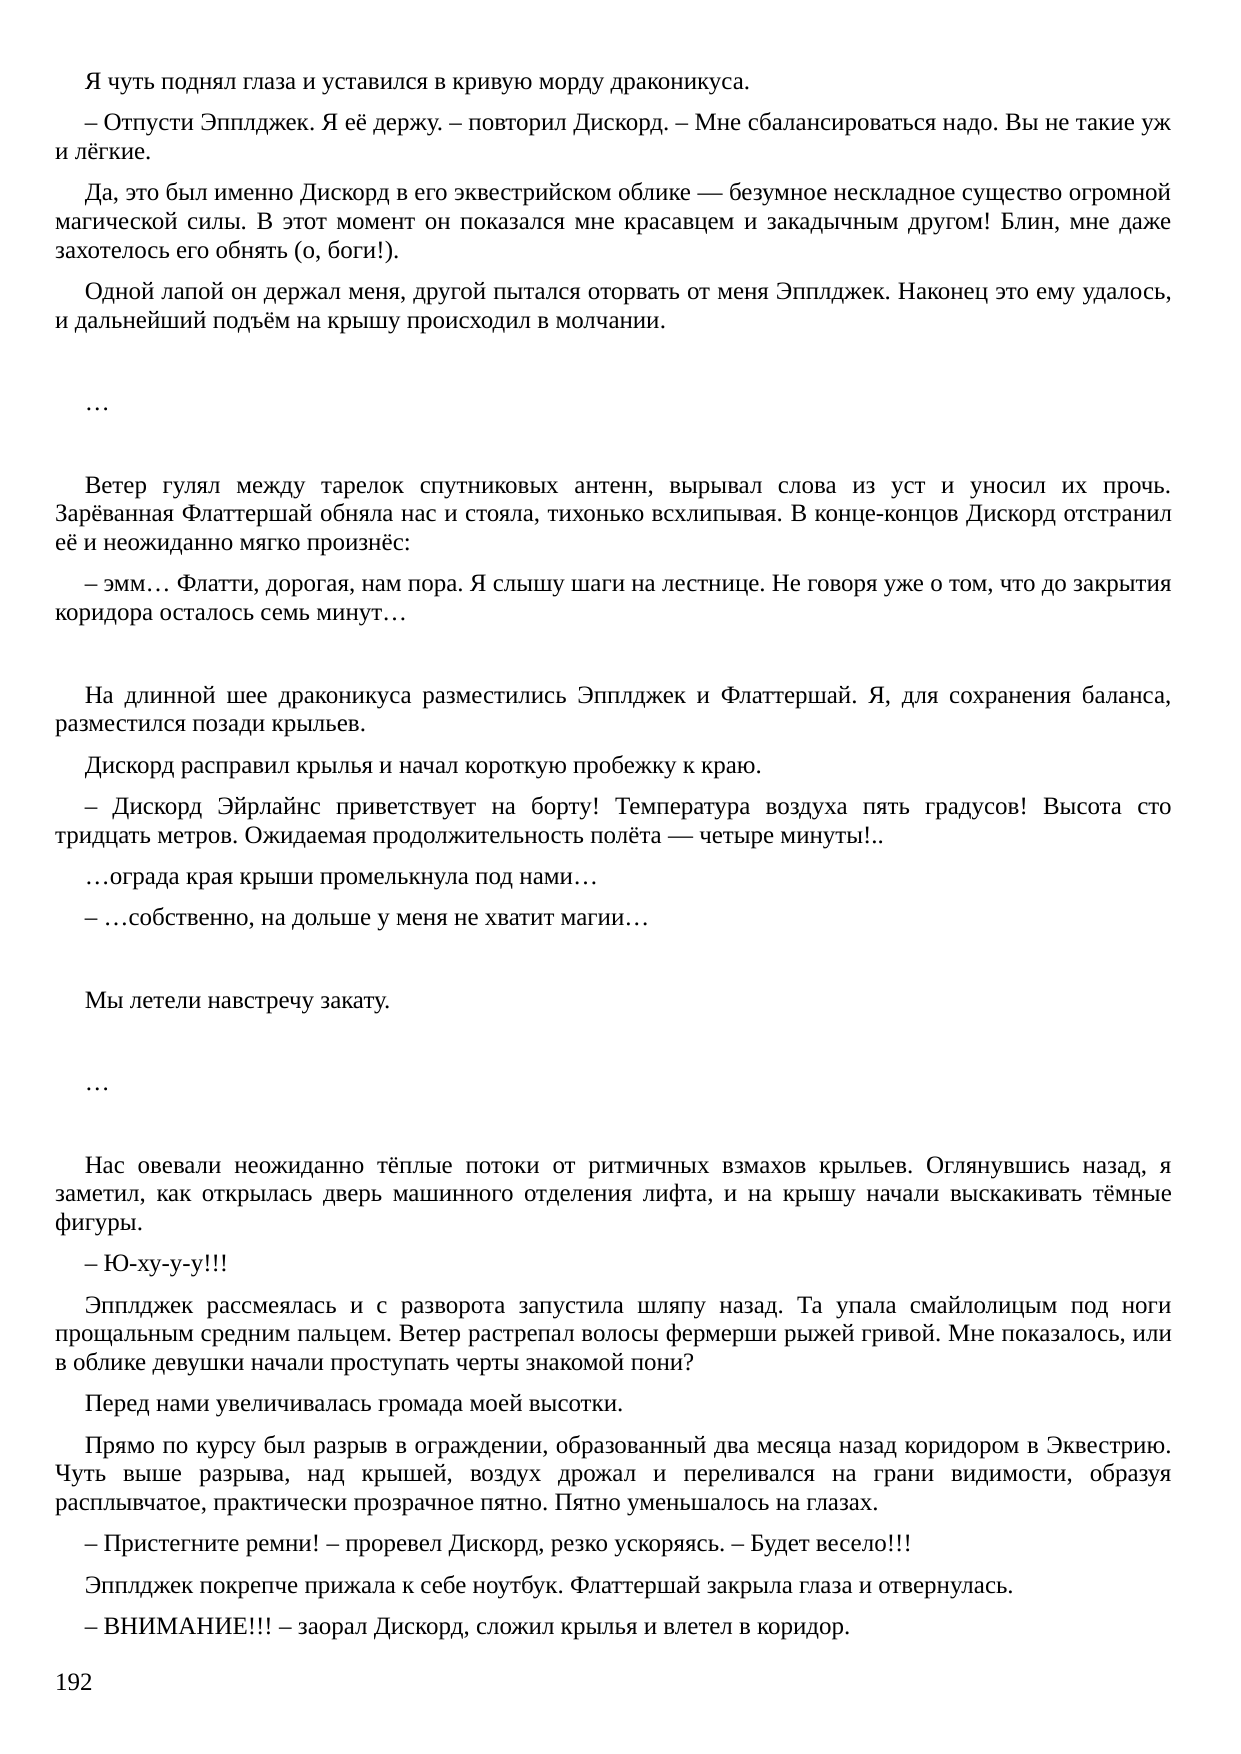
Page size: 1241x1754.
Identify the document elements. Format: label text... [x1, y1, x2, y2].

text Одной лапой он держал меня, другой пытался оторвать от меня Эпплджек. Наконец это ему удалось, и дальнейший подъём на крышу происходил в молчании. [55, 276, 1173, 333]
text … [55, 387, 1173, 416]
text – Дискорд Эйрлайнс приветствует на борту! Температура воздуха пять градусов! Высота сто тридцать метров. Ожидаемая продолжительность полёта — четыре минуты!.. [55, 791, 1173, 848]
text Прямо по курсу был разрыв в ограждении, образованный два месяца назад коридором в Эквестрию. Чуть выше разрыва, над крышей, воздух дрожал и переливался на грани видимости, образуя расплывчатое, практически прозрачное пятно. Пятно уменьшалось на глазах. [55, 1430, 1173, 1516]
text Ветер гулял между тарелок спутниковых антенн, вырывал слова из уст и уносил их прочь. Зарёванная Флаттершай обняла нас и стояла, тихонько всхлипывая. В конце-концов Дискорд отстранил её и неожиданно мягко произнёс: [55, 470, 1173, 556]
text – Ю-ху-у-у!!! [55, 1248, 1173, 1277]
text – Пристегните ремни! – проревел Дискорд, резко ускоряясь. – Будет весело!!! [55, 1528, 1173, 1557]
text …ограда края крыши промелькнула под нами… [55, 861, 1173, 890]
text Нас овевали неожиданно тёплые потоки от ритмичных взмахов крыльев. Оглянувшись назад, я заметил, как открылась дверь машинного отделения лифта, и на крышу начали выскакивать тёмные фигуры. [55, 1150, 1173, 1236]
text Да, это был именно Дискорд в его эквестрийском облике — безумное нескладное существо огромной магической силы. В этот момент он показался мне красавцем и закадычным другом! Блин, мне даже захотелось его обнять (о, боги!). [55, 177, 1173, 263]
text – Отпусти Эпплджек. Я её держу. – повторил Дискорд. – Мне сбалансироваться надо. Вы не такие уж и лёгкие. [55, 107, 1173, 165]
text Мы летели навстречу закату. [55, 985, 1173, 1013]
text Перед нами увеличивалась громада моей высотки. [55, 1388, 1173, 1417]
text На длинной шее драконикуса разместились Эпплджек и Флаттершай. Я, для сохранения баланса, разместился позади крыльев. [55, 680, 1173, 737]
text – ВНИМАНИЕ!!! – заорал Дискорд, сложил крылья и влетел в коридор. [55, 1611, 1173, 1640]
text – эмм… Флатти, дорогая, нам пора. Я слышу шаги на лестнице. Не говоря уже о том, что до закрытия коридора осталось семь минут… [55, 568, 1173, 626]
text … [55, 1067, 1173, 1096]
text Дискорд расправил крылья и начал короткую пробежку к краю. [55, 750, 1173, 778]
text – …собственно, на дольше у меня не хватит магии… [55, 902, 1173, 931]
text Я чуть поднял глаза и уставился в кривую морду драконикуса. [55, 66, 1173, 95]
text Эпплджек покрепче прижала к себе ноутбук. Флаттершай закрыла глаза и отвернулась. [55, 1570, 1173, 1598]
text Эпплджек рассмеялась и с разворота запустила шляпу назад. Та упала смайлолицым под ноги прощальным средним пальцем. Ветер растрепал волосы фермерши рыжей гривой. Мне показалось, или в облике девушки начали проступать черты знакомой пони? [55, 1290, 1173, 1376]
